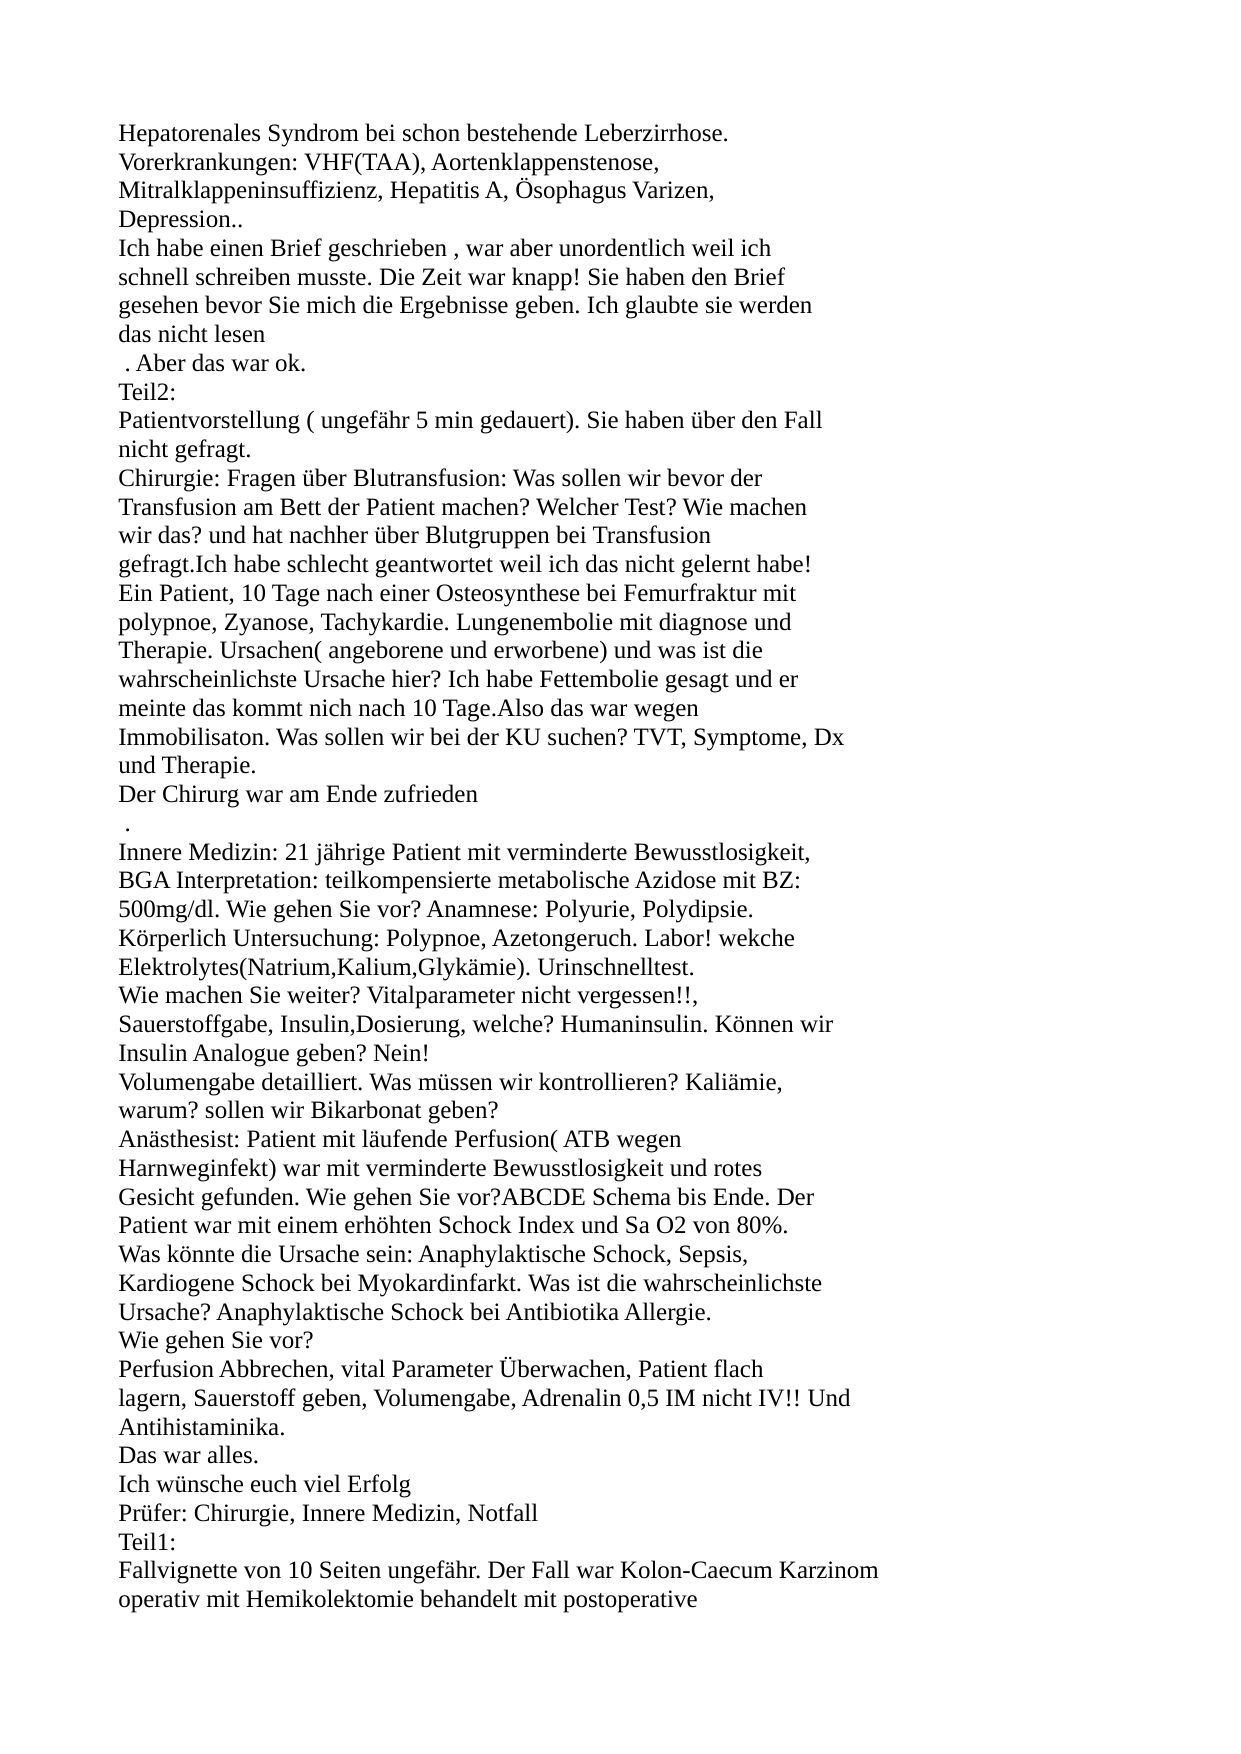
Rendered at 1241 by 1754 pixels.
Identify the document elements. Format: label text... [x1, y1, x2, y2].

text wir das? und hat nachher über Blutgruppen bei Transfusion [118, 521, 1122, 549]
text Patient war mit einem erhöhten Schock Index und Sa O2 von 80%. [118, 1211, 1122, 1239]
text Anästhesist: Patient mit läufende Perfusion( ATB wegen [118, 1124, 1122, 1153]
text das nicht lesen [118, 319, 1122, 348]
text . [118, 808, 1122, 837]
text warum? sollen wir Bikarbonat geben? [118, 1096, 1122, 1124]
text Wie machen Sie weiter? Vitalparameter nicht vergessen!!, [118, 981, 1122, 1009]
text Mitralklappeninsuffizienz, Hepatitis A, Ösophagus Varizen, [118, 176, 1122, 204]
text gefragt.Ich habe schlecht geantwortet weil ich das nicht gelernt habe! [118, 549, 1122, 578]
text Harnweginfekt) war mit verminderte Bewusstlosigkeit und rotes [118, 1153, 1122, 1182]
text lagern, Sauerstoff geben, Volumengabe, Adrenalin 0,5 IM nicht IV!! Und [118, 1383, 1122, 1412]
text Insulin Analogue geben? Nein! [118, 1038, 1122, 1067]
text polypnoe, Zyanose, Tachykardie. Lungenembolie mit diagnose und [118, 607, 1122, 636]
text Teil2: [118, 377, 1122, 406]
text gesehen bevor Sie mich die Ergebnisse geben. Ich glaubte sie werden [118, 291, 1122, 319]
text operativ mit Hemikolektomie behandelt mit postoperative [118, 1584, 1122, 1613]
text meinte das kommt nich nach 10 Tage.Also das war wegen [118, 693, 1122, 722]
text Wie gehen Sie vor? [118, 1326, 1122, 1354]
text Perfusion Abbrechen, vital Parameter Überwachen, Patient flach [118, 1354, 1122, 1383]
text Therapie. Ursachen( angeborene und erworbene) und was ist die [118, 636, 1122, 664]
text Volumengabe detailliert. Was müssen wir kontrollieren? Kaliämie, [118, 1067, 1122, 1096]
text Fallvignette von 10 Seiten ungefähr. Der Fall war Kolon-Caecum Karzinom [118, 1556, 1122, 1584]
text Vorerkrankungen: VHF(TAA), Aortenklappenstenose, [118, 147, 1122, 176]
text Innere Medizin: 21 jährige Patient mit verminderte Bewusstlosigkeit, [118, 837, 1122, 866]
text Immobilisaton. Was sollen wir bei der KU suchen? TVT, Symptome, Dx [118, 722, 1122, 751]
text Gesicht gefunden. Wie gehen Sie vor?ABCDE Schema bis Ende. Der [118, 1182, 1122, 1211]
text Körperlich Untersuchung: Polypnoe, Azetongeruch. Labor! wekche [118, 923, 1122, 952]
text Elektrolytes(Natrium,Kalium,Glykämie). Urinschnelltest. [118, 952, 1122, 981]
text Ich wünsche euch viel Erfolg [118, 1469, 1122, 1498]
text Ich habe einen Brief geschrieben , war aber unordentlich weil ich [118, 233, 1122, 262]
text Das war alles. [118, 1441, 1122, 1469]
text Ein Patient, 10 Tage nach einer Osteosynthese bei Femurfraktur mit [118, 578, 1122, 607]
text Sauerstoffgabe, Insulin,Dosierung, welche? Humaninsulin. Können wir [118, 1009, 1122, 1038]
text 500mg/dl. Wie gehen Sie vor? Anamnese: Polyurie, Polydipsie. [118, 894, 1122, 923]
text Kardiogene Schock bei Myokardinfarkt. Was ist die wahrscheinlichste [118, 1268, 1122, 1297]
text Was könnte die Ursache sein: Anaphylaktische Schock, Sepsis, [118, 1239, 1122, 1268]
text Transfusion am Bett der Patient machen? Welcher Test? Wie machen [118, 492, 1122, 521]
text wahrscheinlichste Ursache hier? Ich habe Fettembolie gesagt und er [118, 664, 1122, 693]
text nicht gefragt. [118, 434, 1122, 463]
text Depression.. [118, 204, 1122, 233]
text schnell schreiben musste. Die Zeit war knapp! Sie haben den Brief [118, 262, 1122, 291]
text Hepatorenales Syndrom bei schon bestehende Leberzirrhose. [118, 118, 1122, 147]
text . Aber das war ok. [118, 348, 1122, 377]
text Prüfer: Chirurgie, Innere Medizin, Notfall [118, 1498, 1122, 1527]
text BGA Interpretation: teilkompensierte metabolische Azidose mit BZ: [118, 866, 1122, 894]
text Chirurgie: Fragen über Blutransfusion: Was sollen wir bevor der [118, 463, 1122, 492]
text und Therapie. [118, 751, 1122, 779]
text Ursache? Anaphylaktische Schock bei Antibiotika Allergie. [118, 1297, 1122, 1326]
text Teil1: [118, 1527, 1122, 1556]
text Der Chirurg war am Ende zufrieden [118, 779, 1122, 808]
text Patientvorstellung ( ungefähr 5 min gedauert). Sie haben über den Fall [118, 406, 1122, 434]
text Antihistaminika. [118, 1412, 1122, 1441]
